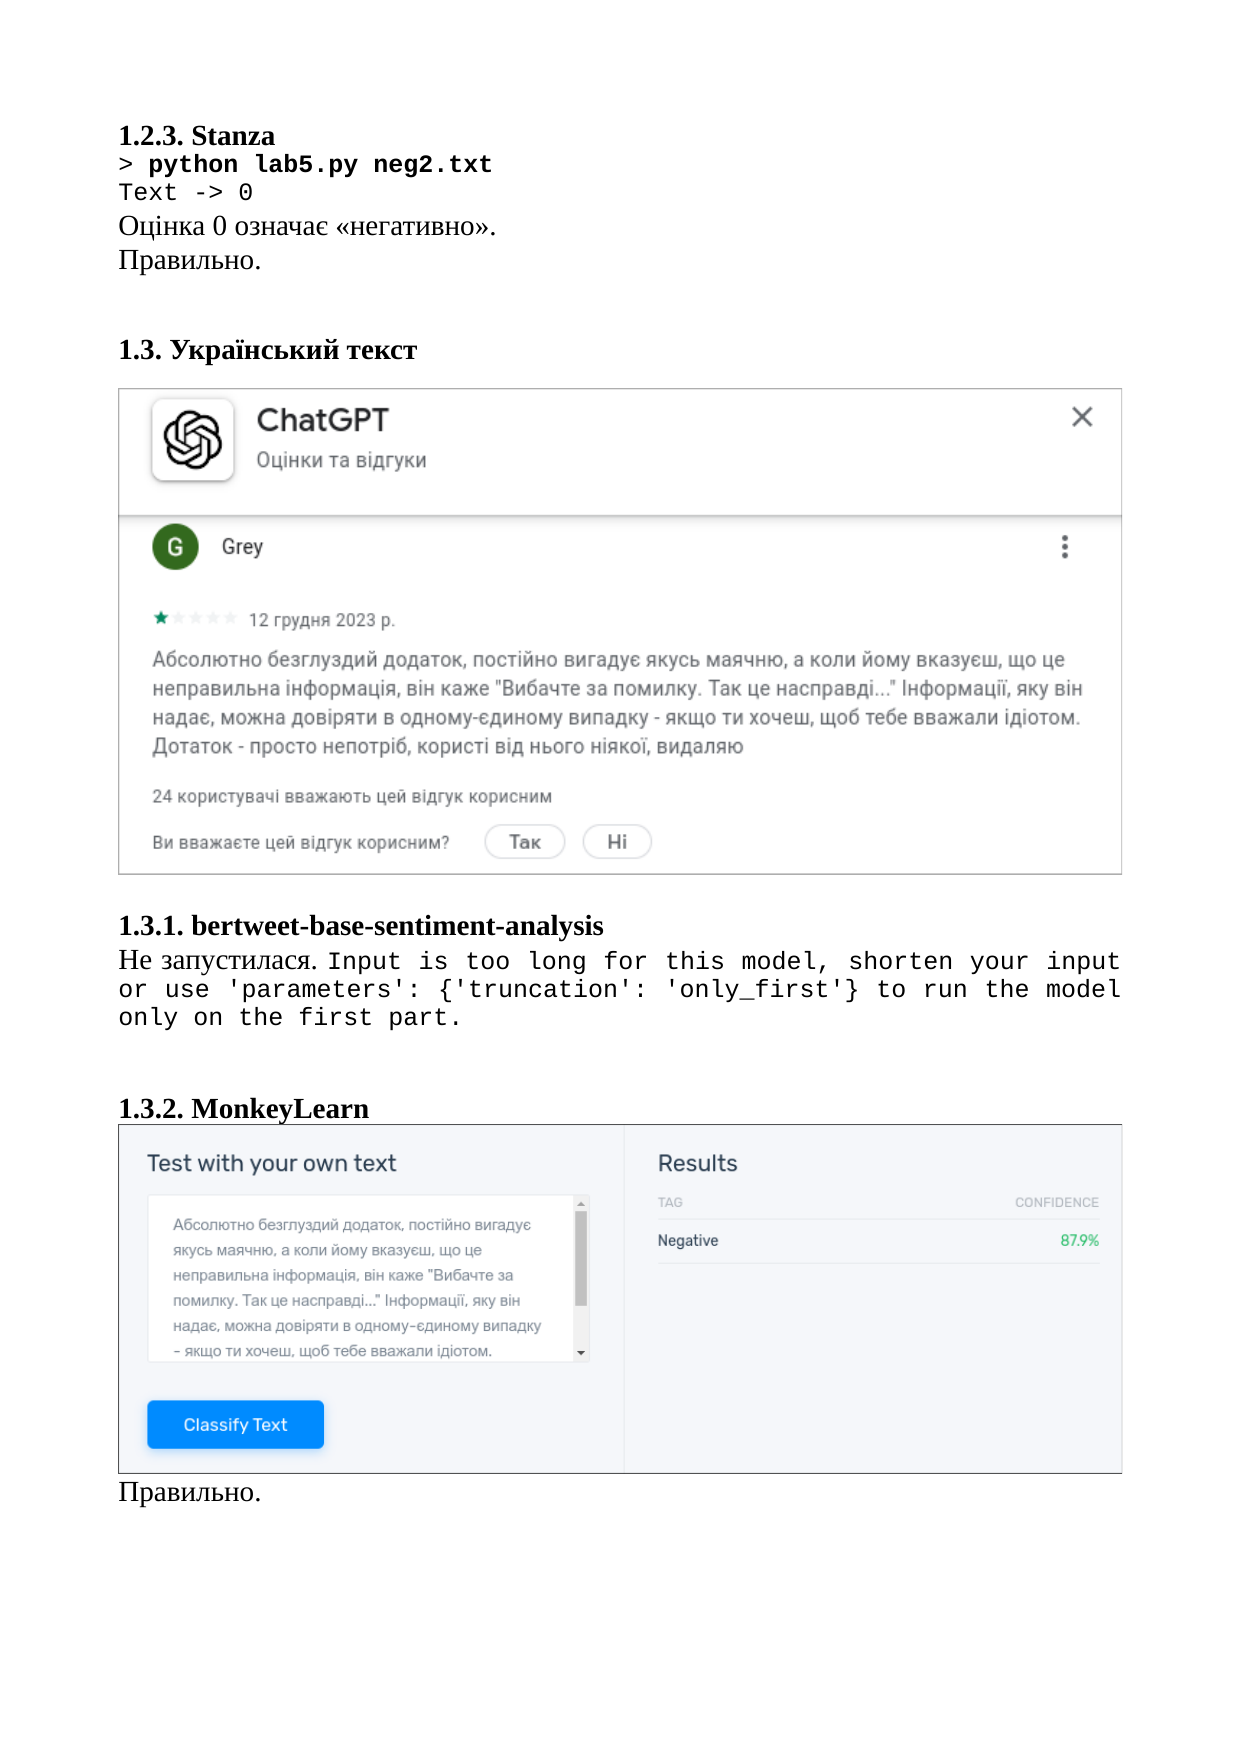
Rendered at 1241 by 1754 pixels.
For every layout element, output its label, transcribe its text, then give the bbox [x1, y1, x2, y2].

text > python lab5.py neg2.txt [118, 152, 1122, 180]
text Правильно. [118, 242, 1122, 275]
text 1.3.1. bertweet-base-sentiment-analysis [118, 908, 1122, 942]
text 1.3. Український текст [118, 332, 1122, 366]
text 1.2.3. Stanza [118, 118, 1122, 152]
picture [118, 1124, 1123, 1474]
text Правильно. [118, 1474, 1122, 1507]
picture [118, 388, 1123, 875]
text 1.3.2. MonkeyLearn [118, 1091, 1122, 1124]
text Оцінка 0 означає «негативно». [118, 208, 1122, 242]
text Не запустилася. Input is too long for this model, shorten your input or use 'parameters': {'truncation': 'only_first'} to run the model only on the first part. [118, 942, 1122, 1033]
text Text -> 0 [118, 180, 1122, 208]
